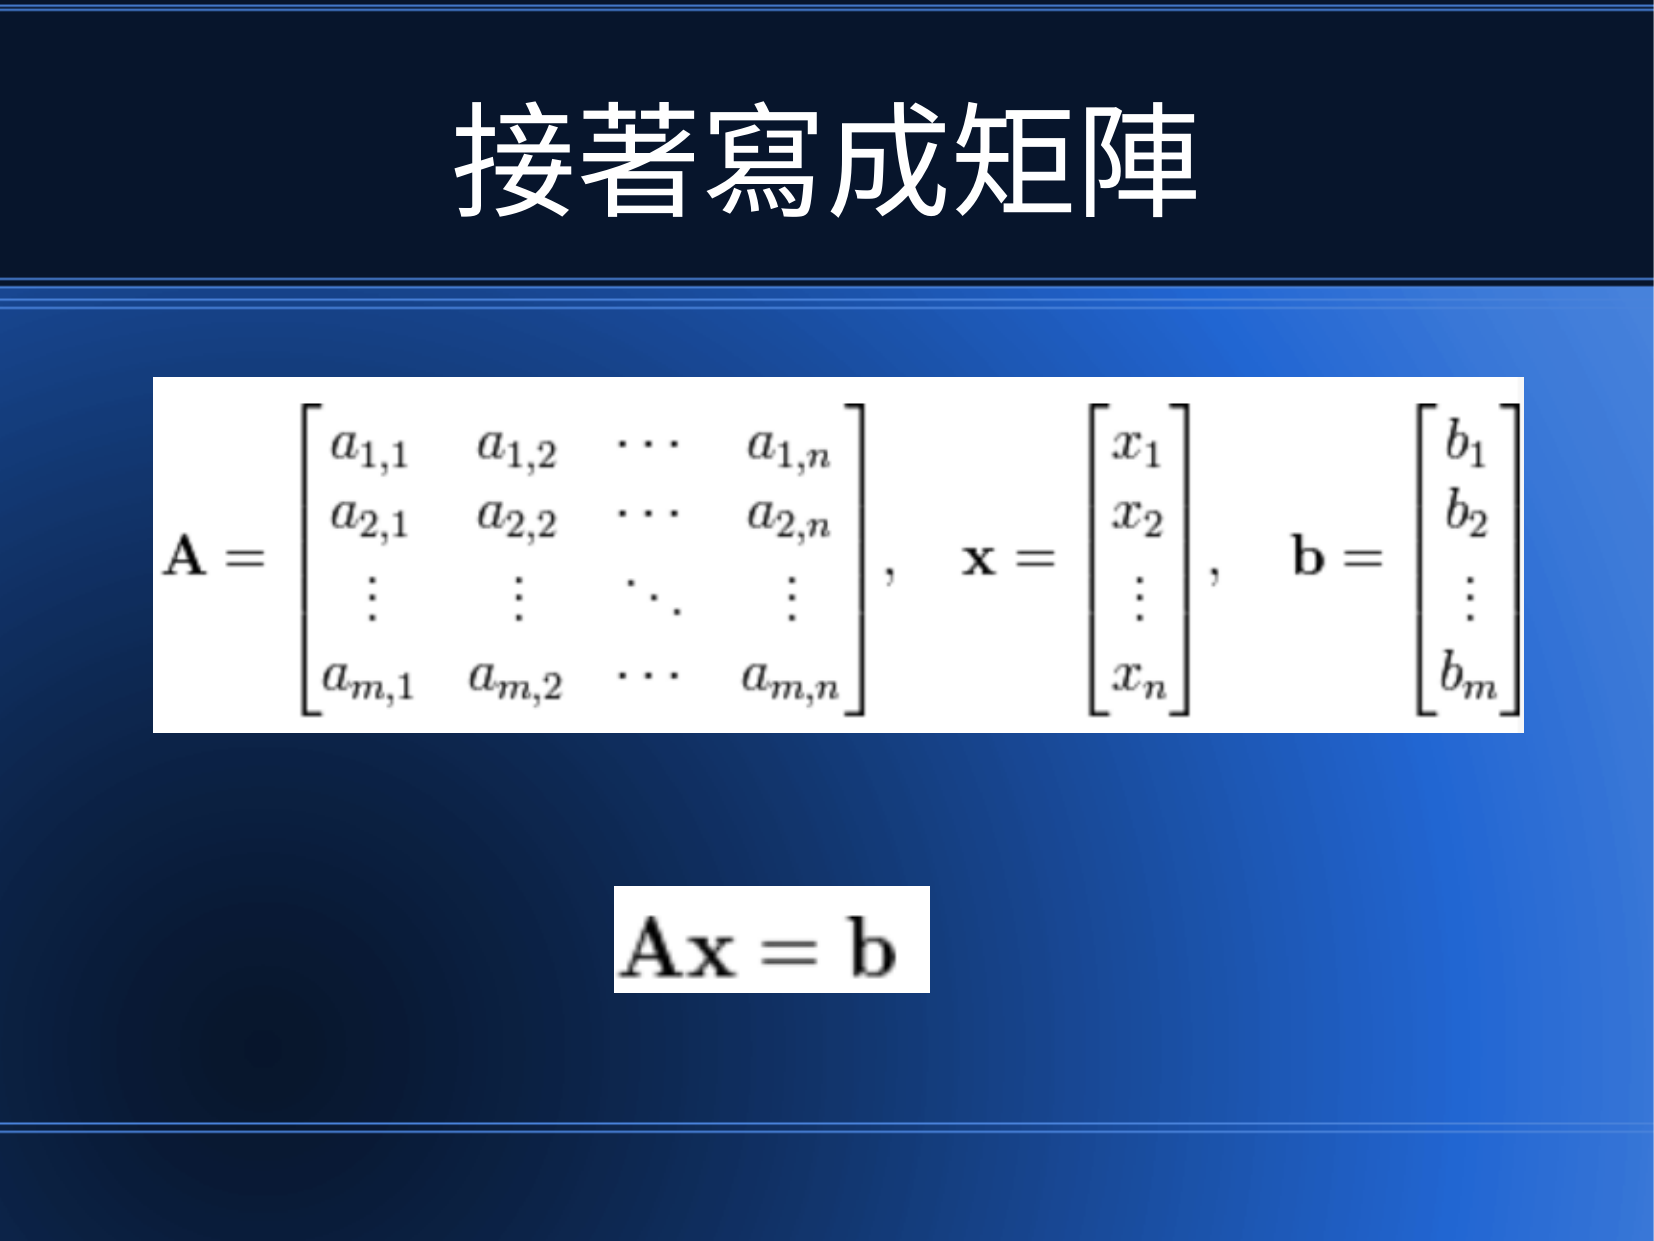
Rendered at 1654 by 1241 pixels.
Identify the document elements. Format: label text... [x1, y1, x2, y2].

picture [0, 0, 1654, 1241]
title 接著寫成矩陣 [82, 49, 1571, 257]
